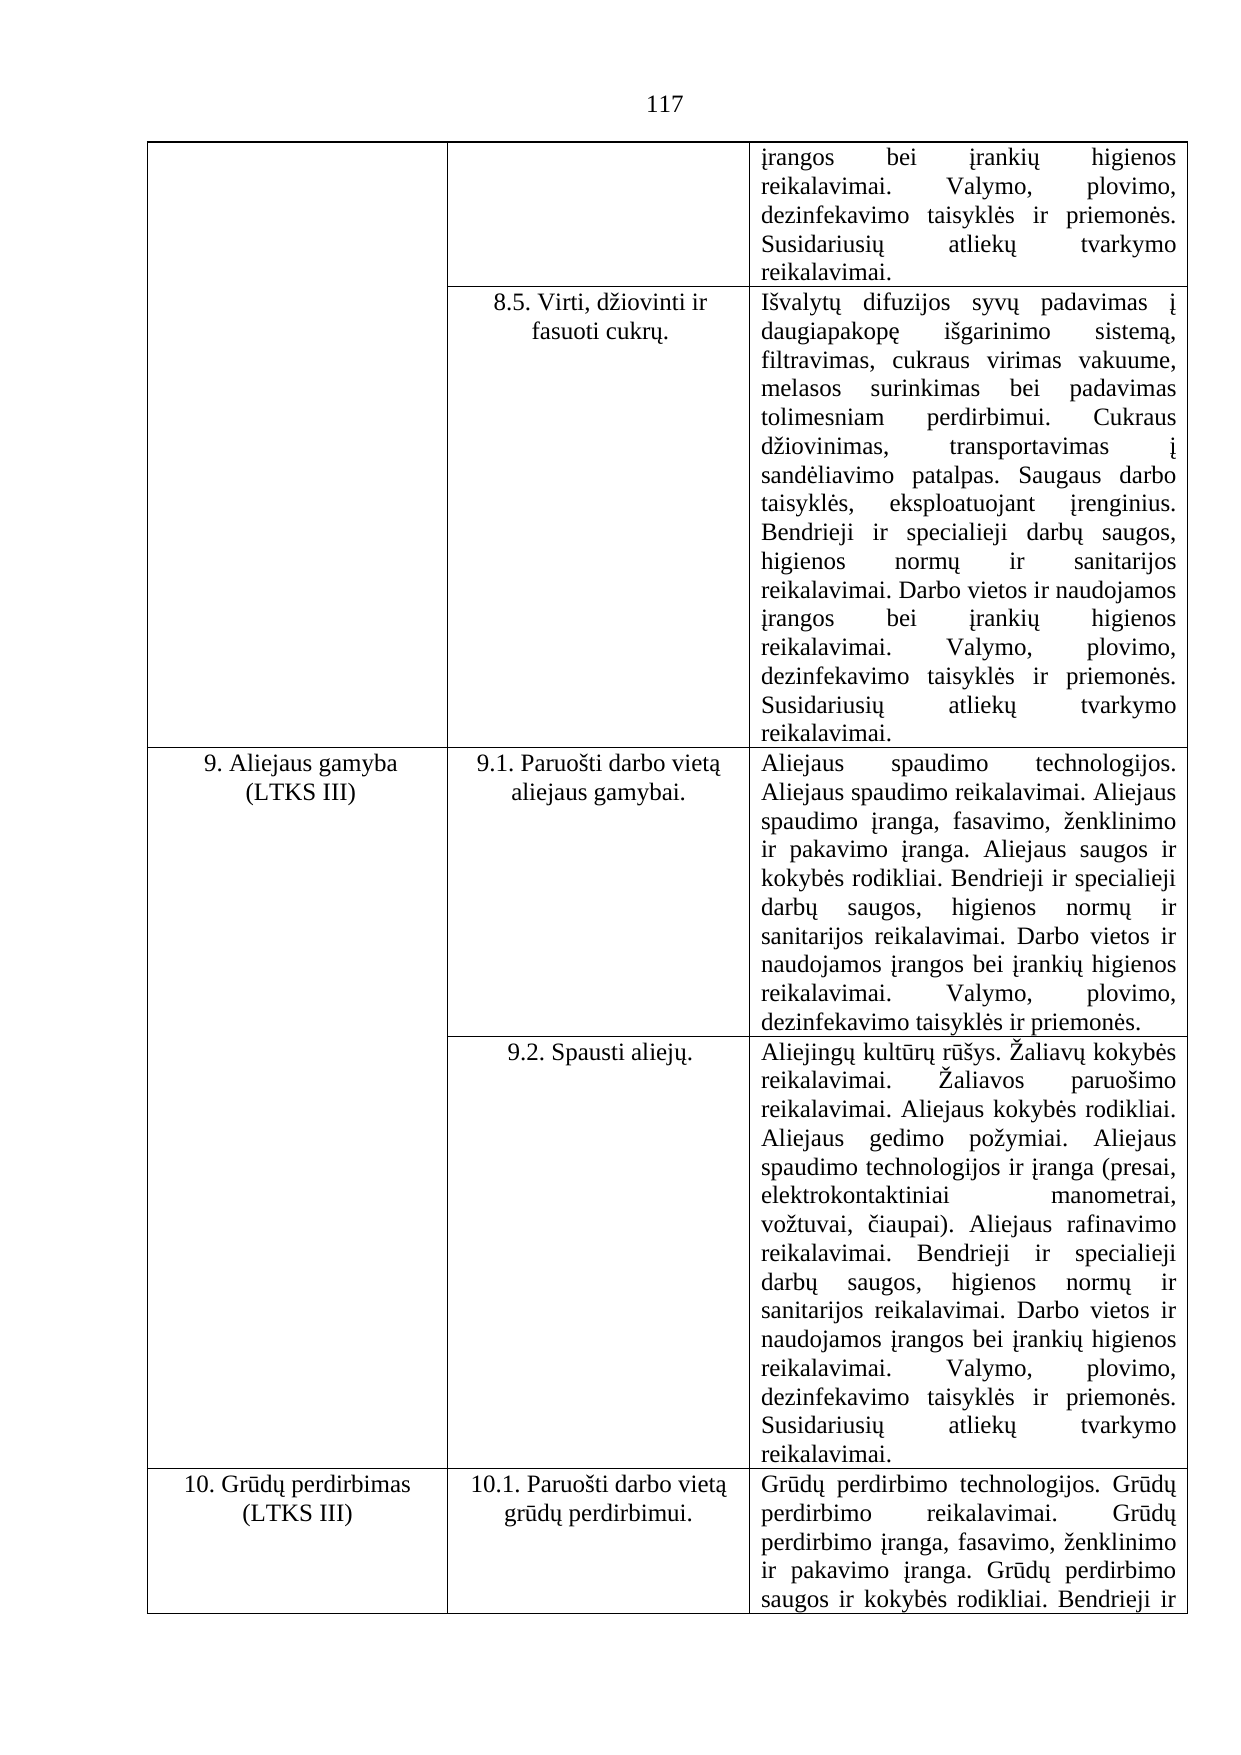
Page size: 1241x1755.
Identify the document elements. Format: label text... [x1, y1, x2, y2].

table_cell 9.1. Paruošti darbo vietą aliejaus gamybai. [448, 748, 749, 1036]
table_cell Grūdų perdirbimo technologijos. Grūdų perdirbimo reikalavimai. Grūdų perdirbimo įranga, fasavimo, ženklinimo ir pakavimo įranga. Grūdų perdirbimo saugos ir kokybės rodikliai. Bendrieji ir [750, 1469, 1187, 1613]
table_cell 9.2. Spausti aliejų. [448, 1037, 749, 1468]
table_cell [148, 143, 447, 747]
table_cell 8.5. Virti, džiovinti ir fasuoti cukrų. [448, 287, 749, 747]
table_cell 10. Grūdų perdirbimas (LTKS III) [148, 1469, 447, 1613]
table_cell 10.1. Paruošti darbo vietą grūdų perdirbimui. [448, 1469, 749, 1613]
table_cell Aliejaus spaudimo technologijos. Aliejaus spaudimo reikalavimai. Aliejaus spaudimo įranga, fasavimo, ženklinimo ir pakavimo įranga. Aliejaus saugos ir kokybės rodikliai. Bendrieji ir specialieji darbų saugos, higienos normų ir sanitarijos reikalavimai. Darbo vietos ir naudojamos įrangos bei įrankių higienos reikalavimai. Valymo, plovimo, dezinfekavimo taisyklės ir priemonės. [750, 748, 1187, 1036]
table_cell Aliejingų kultūrų rūšys. Žaliavų kokybės reikalavimai. Žaliavos paruošimo reikalavimai. Aliejaus kokybės rodikliai. Aliejaus gedimo požymiai. Aliejaus spaudimo technologijos ir įranga (presai, elektrokontaktiniai manometrai, vožtuvai, čiaupai). Aliejaus rafinavimo reikalavimai. Bendrieji ir specialieji darbų saugos, higienos normų ir sanitarijos reikalavimai. Darbo vietos ir naudojamos įrangos bei įrankių higienos reikalavimai. Valymo, plovimo, dezinfekavimo taisyklės ir priemonės. Susidariusių atliekų tvarkymo reikalavimai. [750, 1037, 1187, 1468]
table_cell [448, 143, 749, 286]
table_cell Išvalytų difuzijos syvų padavimas į daugiapakopę išgarinimo sistemą, filtravimas, cukraus virimas vakuume, melasos surinkimas bei padavimas tolimesniam perdirbimui. Cukraus džiovinimas, transportavimas į sandėliavimo patalpas. Saugaus darbo taisyklės, eksploatuojant įrenginius. Bendrieji ir specialieji darbų saugos, higienos normų ir sanitarijos reikalavimai. Darbo vietos ir naudojamos įrangos bei įrankių higienos reikalavimai. Valymo, plovimo, dezinfekavimo taisyklės ir priemonės. Susidariusių atliekų tvarkymo reikalavimai. [750, 287, 1187, 747]
table_cell įrangos bei įrankių higienos reikalavimai. Valymo, plovimo, dezinfekavimo taisyklės ir priemonės. Susidariusių atliekų tvarkymo reikalavimai. [750, 143, 1187, 286]
table_cell 9. Aliejaus gamyba (LTKS III) [148, 748, 447, 1468]
